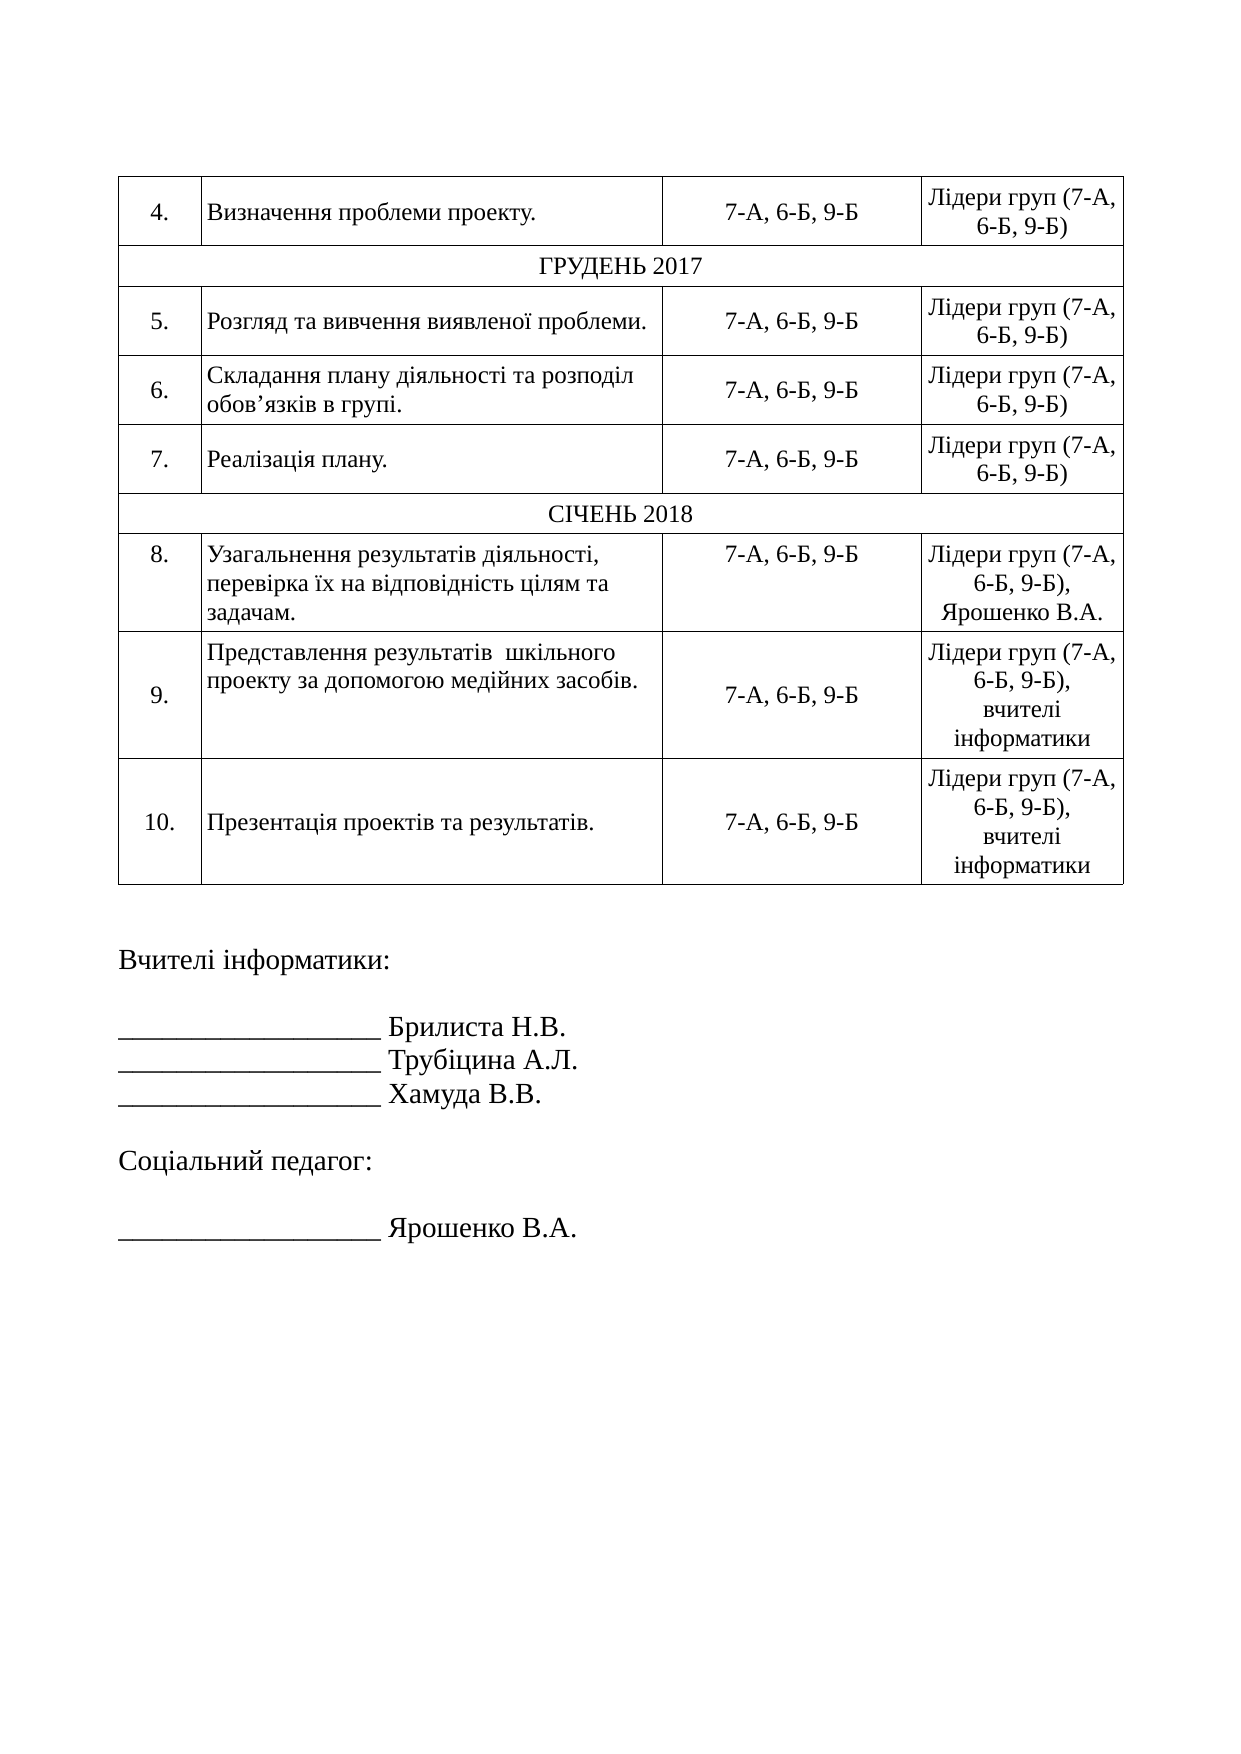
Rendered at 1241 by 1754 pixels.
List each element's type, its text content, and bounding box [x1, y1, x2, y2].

table_cell Розгляд та вивчення виявленої проблеми. [202, 287, 662, 355]
table_cell СІЧЕНЬ 2018 [119, 494, 1123, 533]
text __________________ Ярошенко В.А. [118, 1210, 1122, 1244]
text Вчителі інформатики: [118, 942, 1122, 975]
table_cell 4. [119, 177, 201, 245]
text __________________ Трубіцина А.Л. [118, 1042, 1122, 1076]
table_cell Визначення проблеми проекту. [202, 177, 662, 245]
table_cell Лідери груп (7-А, 6-Б, 9-Б), Ярошенко В.А. [922, 534, 1123, 631]
table_cell 6. [119, 356, 201, 424]
text Соціальний педагог: [118, 1143, 1122, 1177]
table_cell 7-А, 6-Б, 9-Б [663, 632, 921, 758]
table_cell 7-А, 6-Б, 9-Б [663, 356, 921, 424]
table_cell 7-А, 6-Б, 9-Б [663, 425, 921, 493]
table_cell 5. [119, 287, 201, 355]
table_cell Реалізація плану. [202, 425, 662, 493]
table_cell 7. [119, 425, 201, 493]
table_cell 7-А, 6-Б, 9-Б [663, 759, 921, 884]
table_cell Лідери груп (7-А, 6-Б, 9-Б) [922, 177, 1123, 245]
table_cell 7-А, 6-Б, 9-Б [663, 534, 921, 631]
table_cell 10. [119, 759, 201, 884]
table_cell ГРУДЕНЬ 2017 [119, 246, 1123, 286]
text __________________ Хамуда В.В. [118, 1076, 1122, 1109]
table_cell 8. [119, 534, 201, 631]
table_cell 9. [119, 632, 201, 758]
table_cell Лідери груп (7-А, 6-Б, 9-Б) [922, 356, 1123, 424]
table_cell Лідери груп (7-А, 6-Б, 9-Б), вчителі інформатики [922, 632, 1123, 758]
table_cell Презентація проектів та результатів. [202, 759, 662, 884]
text __________________ Брилиста Н.В. [118, 1009, 1122, 1042]
table_cell Лідери груп (7-А, 6-Б, 9-Б) [922, 287, 1123, 355]
table_cell Представлення результатів шкільного проекту за допомогою медійних засобів. [202, 632, 662, 758]
table_cell Лідери груп (7-А, 6-Б, 9-Б) [922, 425, 1123, 493]
table_cell Складання плану діяльності та розподіл обовʼязків в групі. [202, 356, 662, 424]
table_cell 7-А, 6-Б, 9-Б [663, 177, 921, 245]
table_cell 7-А, 6-Б, 9-Б [663, 287, 921, 355]
table_cell Лідери груп (7-А, 6-Б, 9-Б), вчителі інформатики [922, 759, 1123, 884]
table_cell Узагальнення результатів діяльності, перевірка їх на відповідність цілям та задачам. [202, 534, 662, 631]
